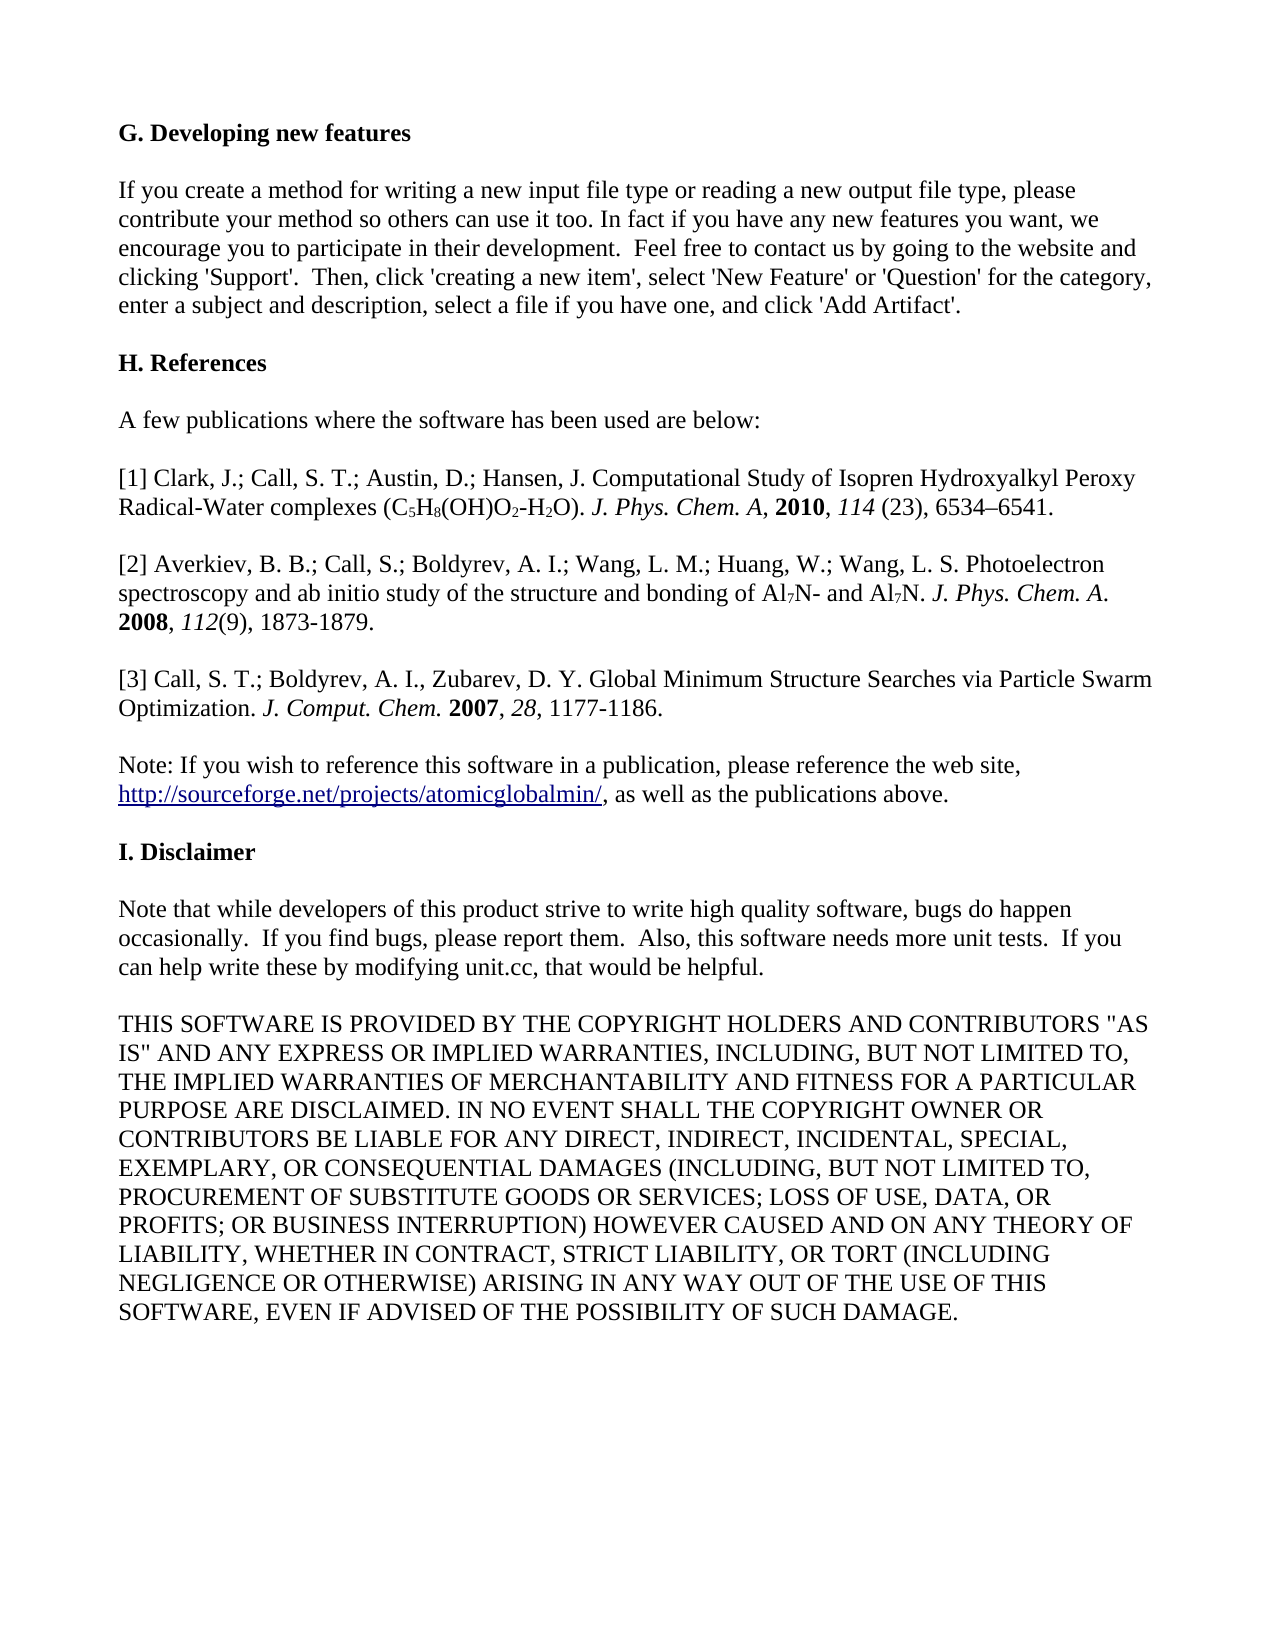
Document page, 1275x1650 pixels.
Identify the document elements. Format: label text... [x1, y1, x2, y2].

text [1] Clark, J.; Call, S. T.; Austin, D.; Hansen, J. Computational Study of Isopren Hydroxyalkyl Peroxy Radical-Water complexes (C5H8(OH)O2-H2O). J. Phys. Chem. A, 2010, 114 (23), 6534–6541. [118, 463, 1157, 521]
text I. Disclaimer [118, 837, 1157, 866]
text H. References [118, 348, 1157, 377]
text THIS SOFTWARE IS PROVIDED BY THE COPYRIGHT HOLDERS AND CONTRIBUTORS "AS IS" AND ANY EXPRESS OR IMPLIED WARRANTIES, INCLUDING, BUT NOT LIMITED TO, THE IMPLIED WARRANTIES OF MERCHANTABILITY AND FITNESS FOR A PARTICULAR PURPOSE ARE DISCLAIMED. IN NO EVENT SHALL THE COPYRIGHT OWNER OR CONTRIBUTORS BE LIABLE FOR ANY DIRECT, INDIRECT, INCIDENTAL, SPECIAL, EXEMPLARY, OR CONSEQUENTIAL DAMAGES (INCLUDING, BUT NOT LIMITED TO, PROCUREMENT OF SUBSTITUTE GOODS OR SERVICES; LOSS OF USE, DATA, OR PROFITS; OR BUSINESS INTERRUPTION) HOWEVER CAUSED AND ON ANY THEORY OF LIABILITY, WHETHER IN CONTRACT, STRICT LIABILITY, OR TORT (INCLUDING NEGLIGENCE OR OTHERWISE) ARISING IN ANY WAY OUT OF THE USE OF THIS SOFTWARE, EVEN IF ADVISED OF THE POSSIBILITY OF SUCH DAMAGE. [118, 1009, 1157, 1326]
text [2] Averkiev, B. B.; Call, S.; Boldyrev, A. I.; Wang, L. M.; Huang, W.; Wang, L. S. Photoelectron spectroscopy and ab initio study of the structure and bonding of Al7N- and Al7N. J. Phys. Chem. A. 2008, 112(9), 1873-1879. [118, 549, 1157, 636]
text Note: If you wish to reference this software in a publication, please reference the web site, http://sourceforge.net/projects/atomicglobalmin/, as well as the publications above. [118, 751, 1157, 808]
text G. Developing new features [118, 118, 1157, 147]
text A few publications where the software has been used are below: [118, 406, 1157, 434]
text [3] Call, S. T.; Boldyrev, A. I., Zubarev, D. Y. Global Minimum Structure Searches via Particle Swarm Optimization. J. Comput. Chem. 2007, 28, 1177-1186. [118, 664, 1157, 722]
text If you create a method for writing a new input file type or reading a new output file type, please contribute your method so others can use it too. In fact if you have any new features you want, we encourage you to participate in their development. Feel free to contact us by going to the website and clicking 'Support'. Then, click 'creating a new item', select 'New Feature' or 'Question' for the category, enter a subject and description, select a file if you have one, and click 'Add Artifact'. [118, 176, 1157, 319]
text Note that while developers of this product strive to write high quality software, bugs do happen occasionally. If you find bugs, please report them. Also, this software needs more unit tests. If you can help write these by modifying unit.cc, that would be helpful. [118, 894, 1157, 981]
